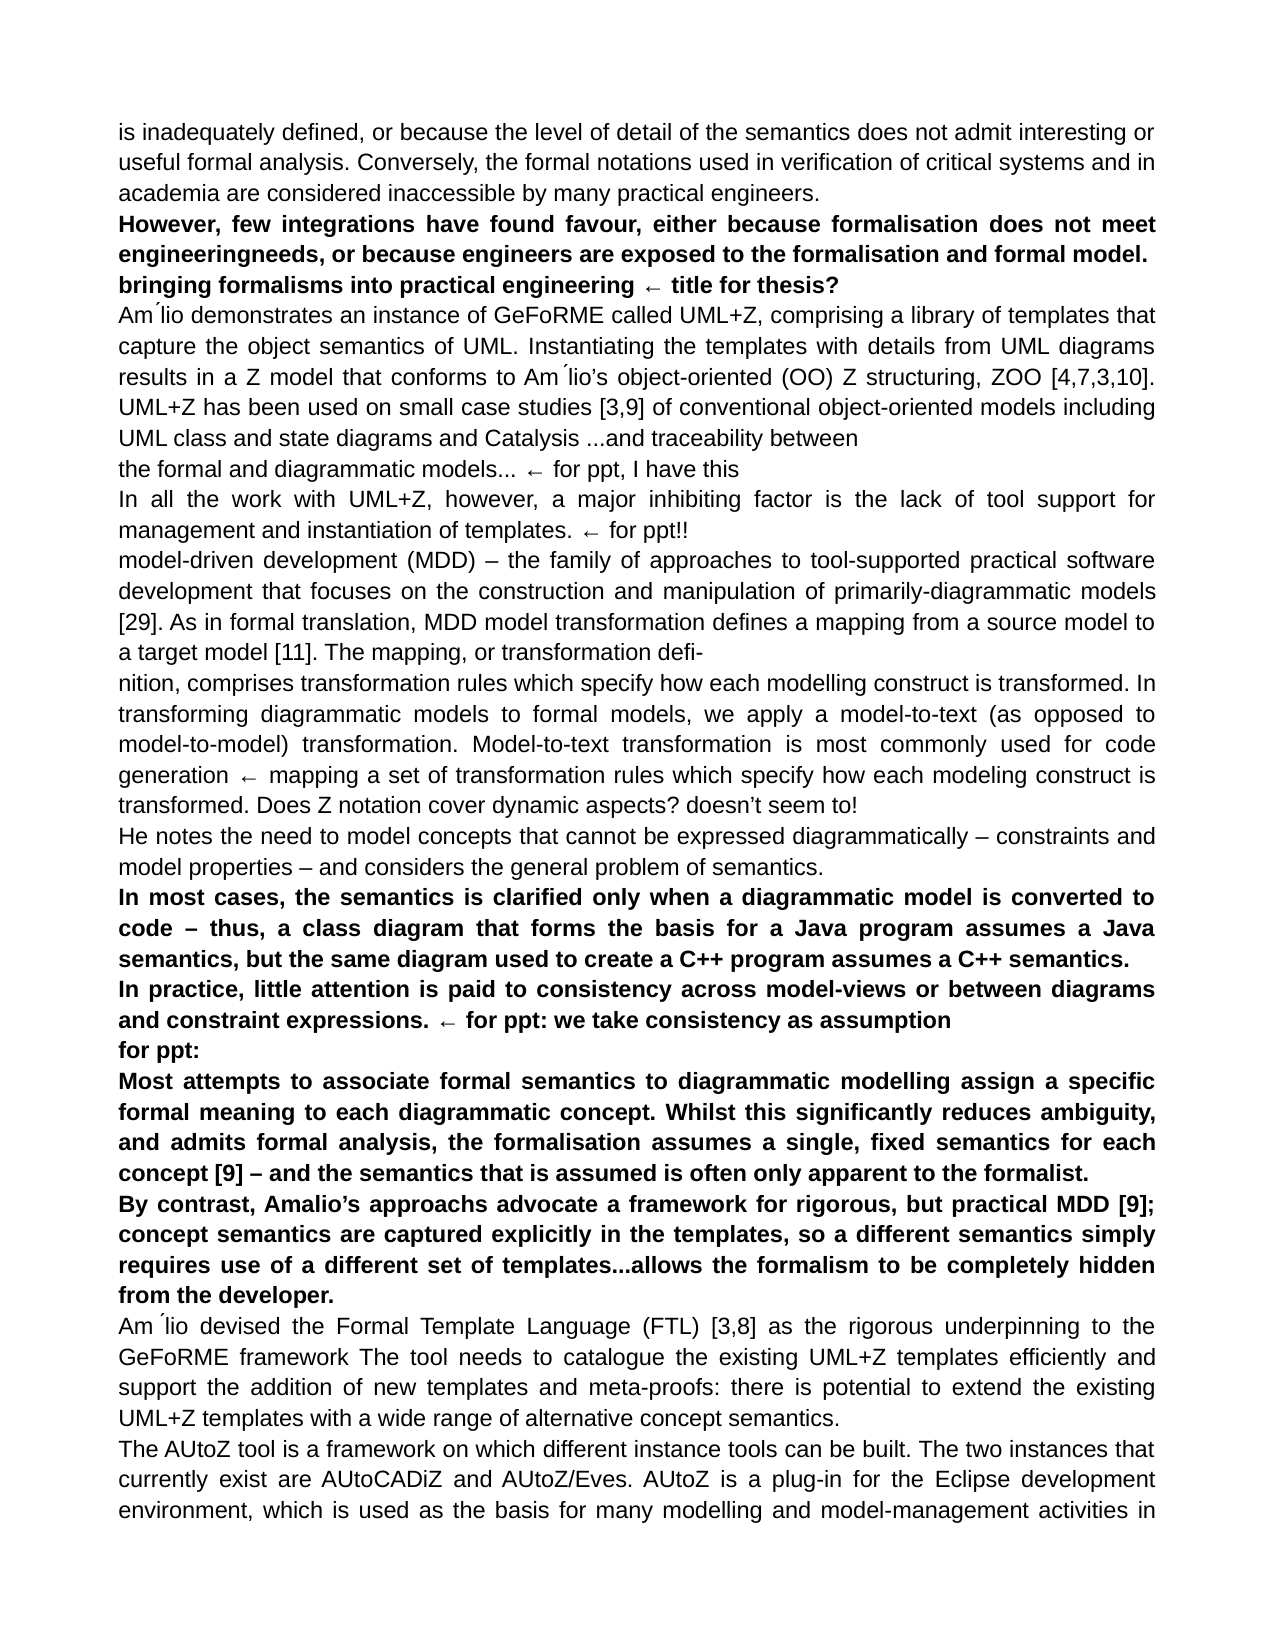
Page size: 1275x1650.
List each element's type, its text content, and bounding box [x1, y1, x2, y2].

text In practice, little attention is paid to consistency across model-views or between diagrams and constraint expressions. ← for ppt: we take consistency as assumption [118, 976, 1157, 1033]
text is inadequately defined, or because the level of detail of the semantics does not admit interesting or useful formal analysis. Conversely, the formal notations used in verification of critical systems and in academia are considered inaccessible by many practical engineers. [118, 118, 1157, 206]
text He notes the need to model concepts that cannot be expressed diagrammatically – constraints and model properties – and considers the general problem of semantics. [118, 822, 1157, 880]
text nition, comprises transformation rules which specify how each modelling construct is transformed. In transforming diagrammatic models to formal models, we apply a model-to-text (as opposed to model-to-model) transformation. Model-to-text transformation is most commonly used for code generation ← mapping a set of transformation rules which specify how each modeling construct is transformed. Does Z notation cover dynamic aspects? doesn’t seem to! [118, 669, 1157, 819]
text Am ́lio demonstrates an instance of GeFoRME called UML+Z, comprising a library of templates that capture the object semantics of UML. Instantiating the templates with details from UML diagrams results in a Z model that conforms to Am ́lio’s object-oriented (OO) Z structuring, ZOO [4,7,3,10]. UML+Z has been used on small case studies [3,9] of conventional object-oriented models including UML class and state diagrams and Catalysis ...and traceability between [118, 302, 1157, 451]
text By contrast, Amalio’s approachs advocate a framework for rigorous, but practical MDD [9]; concept semantics are captured explicitly in the templates, so a different semantics simply requires use of a different set of templates...allows the formalism to be completely hidden from the developer. [118, 1190, 1157, 1309]
text Most attempts to associate formal semantics to diagrammatic modelling assign a specific formal meaning to each diagrammatic concept. Whilst this significantly reduces ambiguity, and admits formal analysis, the formalisation assumes a single, fixed semantics for each concept [9] – and the semantics that is assumed is often only apparent to the formalist. [118, 1067, 1157, 1186]
text model-driven development (MDD) – the family of approaches to tool-supported practical software development that focuses on the construction and manipulation of primarily-diagrammatic models [29]. As in formal translation, MDD model transformation defines a mapping from a source model to a target model [11]. The mapping, or transformation defi- [118, 547, 1157, 666]
text Am ́lio devised the Formal Template Language (FTL) [3,8] as the rigorous underpinning to the GeFoRME framework The tool needs to catalogue the existing UML+Z templates efficiently and support the addition of new templates and meta-proofs: there is potential to extend the existing UML+Z templates with a wide range of alternative concept semantics. [118, 1312, 1157, 1431]
text In all the work with UML+Z, however, a major inhibiting factor is the lack of tool support for management and instantiation of templates. ← for ppt!! [118, 486, 1157, 543]
text However, few integrations have found favour, either because formalisation does not meet engineeringneeds, or because engineers are exposed to the formalisation and formal model. [118, 210, 1157, 267]
text the formal and diagrammatic models... ← for ppt, I have this [118, 455, 1157, 482]
text bringing formalisms into practical engineering ← title for thesis? [118, 271, 1157, 298]
text In most cases, the semantics is clarified only when a diagrammatic model is converted to code – thus, a class diagram that forms the basis for a Java program assumes a Java semantics, but the same diagram used to create a C++ program assumes a C++ semantics. [118, 884, 1157, 972]
text for ppt: [118, 1037, 1157, 1064]
text The AUtoZ tool is a framework on which different instance tools can be built. The two instances that currently exist are AUtoCADiZ and AUtoZ/Eves. AUtoZ is a plug-in for the Eclipse development environment, which is used as the basis for many modelling and model-management activities in [118, 1435, 1157, 1523]
